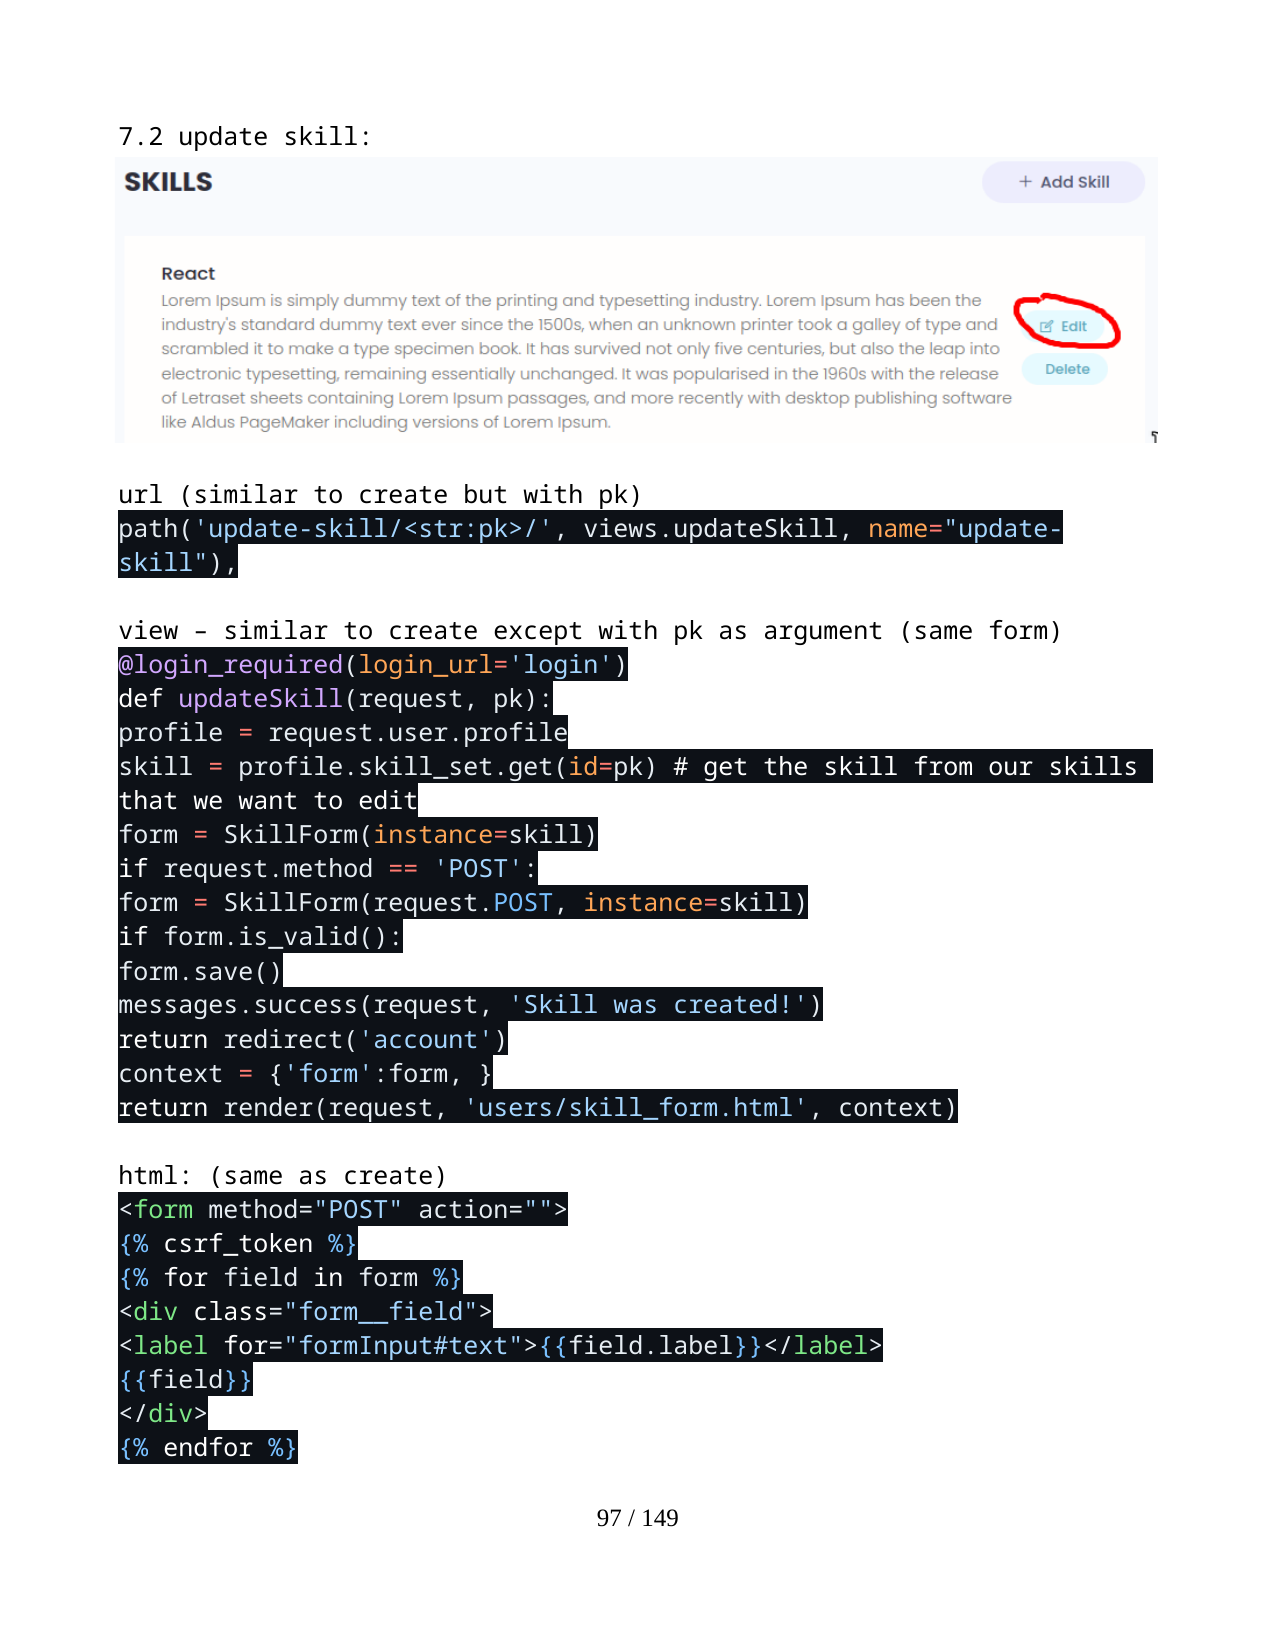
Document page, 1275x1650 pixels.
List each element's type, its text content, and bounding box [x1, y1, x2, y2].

text context = {'form':form, } [118, 1055, 1157, 1089]
text view – similar to create except with pk as argument (same form) [118, 612, 1157, 647]
text <label for="formInput#text">{{field.label}}</label> [118, 1328, 1157, 1362]
text skill = profile.skill_set.get(id=pk) # get the skill from our skills that we want to edit [118, 749, 1157, 817]
text {% csrf_token %} [118, 1226, 1157, 1260]
text path('update-skill/<str:pk>/', views.updateSkill, name="update-skill"), [118, 510, 1157, 578]
text if form.is_valid(): [118, 919, 1157, 953]
text <form method="POST" action=""> [118, 1192, 1157, 1226]
text 7.2 update skill: [118, 118, 1157, 152]
picture [114, 157, 1158, 443]
text {% for field in form %} [118, 1260, 1157, 1294]
text form = SkillForm(instance=skill) [118, 817, 1157, 851]
text return redirect('account') [118, 1021, 1157, 1055]
text return render(request, 'users/skill_form.html', context) [118, 1089, 1157, 1123]
text messages.success(request, 'Skill was created!') [118, 987, 1157, 1021]
text </div> [118, 1396, 1157, 1430]
text form = SkillForm(request.POST, instance=skill) [118, 885, 1157, 919]
text html: (same as create) [118, 1157, 1157, 1192]
text profile = request.user.profile [118, 715, 1157, 749]
text <div class="form__field"> [118, 1294, 1157, 1328]
text {% endfor %} [118, 1430, 1157, 1464]
text url (similar to create but with pk) [118, 476, 1157, 510]
text @login_required(login_url='login') [118, 647, 1157, 681]
text if request.method == 'POST': [118, 851, 1157, 885]
text form.save() [118, 953, 1157, 987]
text {{field}} [118, 1362, 1157, 1396]
text def updateSkill(request, pk): [118, 681, 1157, 715]
